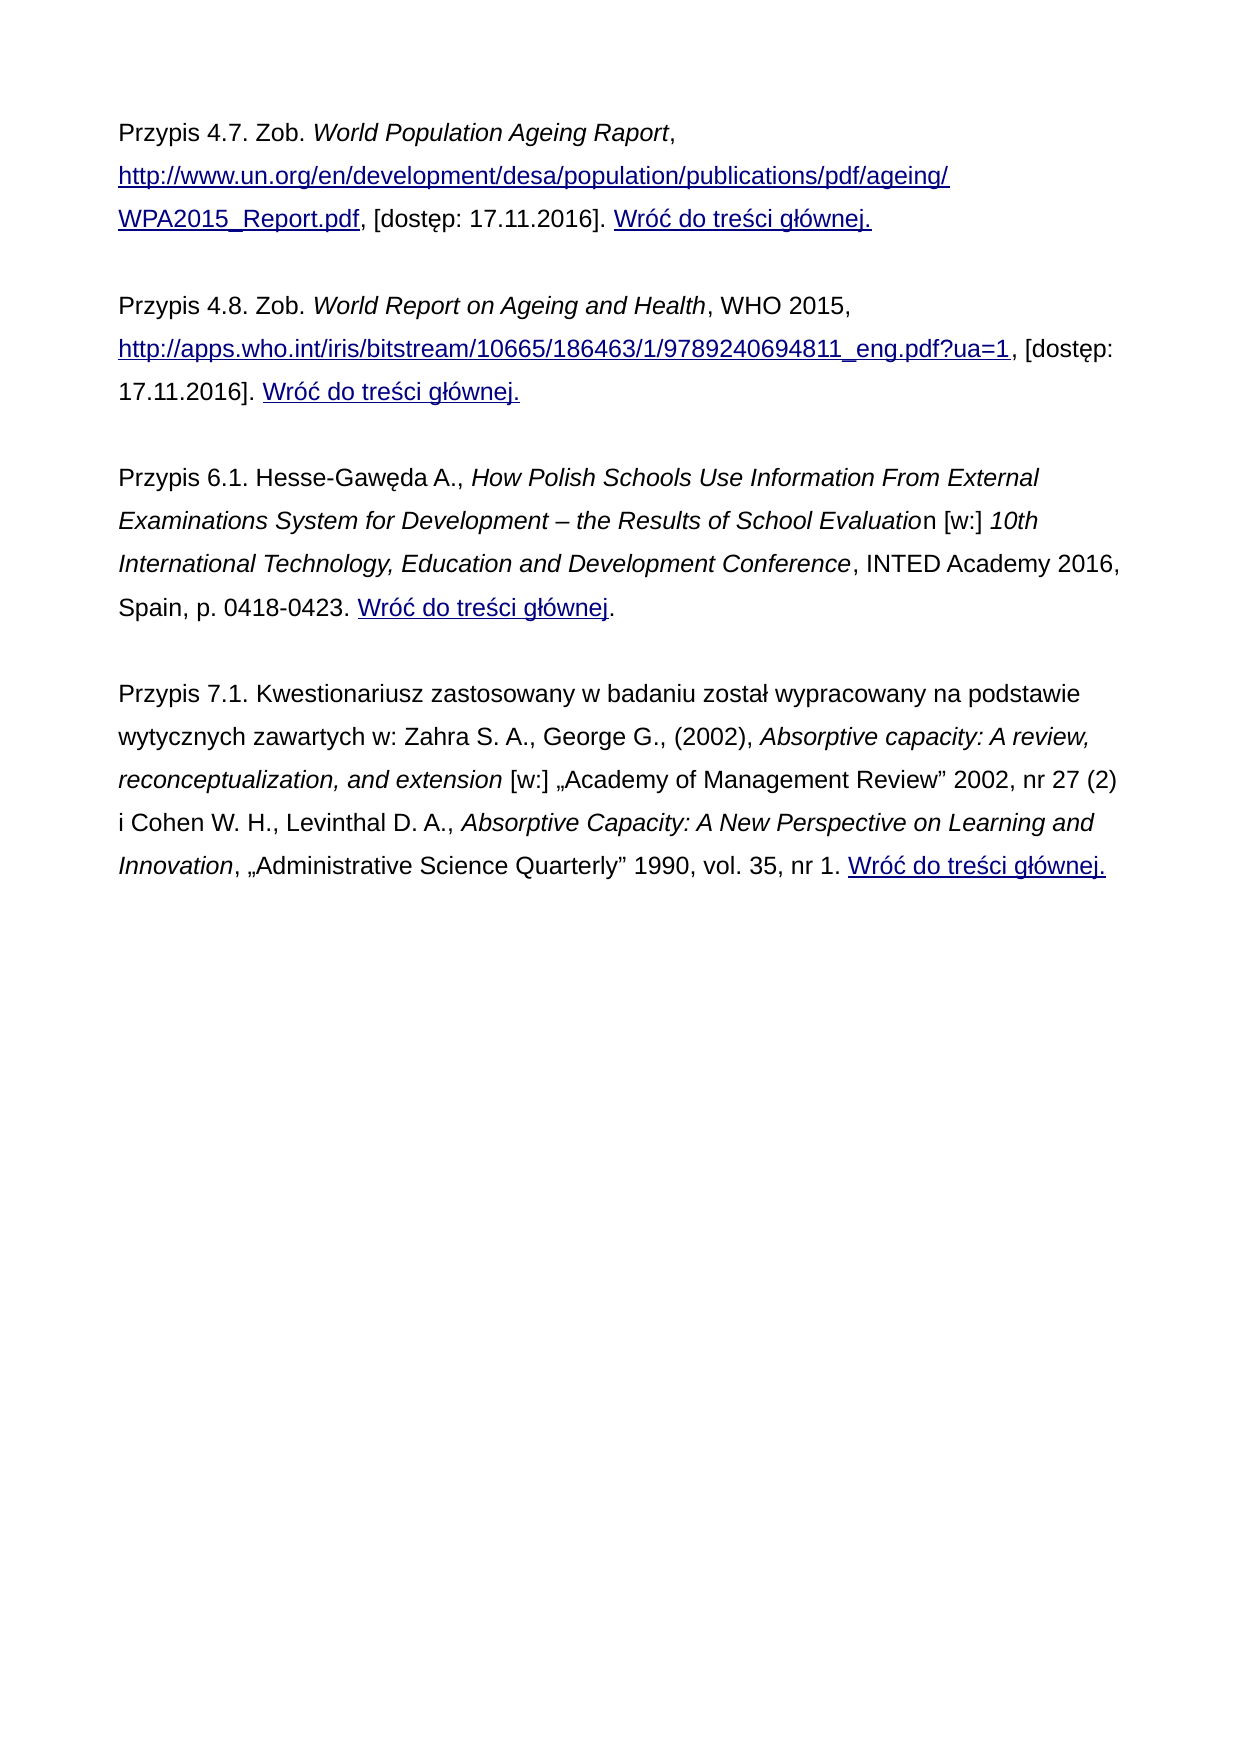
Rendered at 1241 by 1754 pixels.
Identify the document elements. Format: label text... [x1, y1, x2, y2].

text Przypis 4.7. Zob. World Population Ageing Raport, http://www.un.org/en/development/desa/population/publications/pdf/ageing/WPA2015_Report.pdf, [dostęp: 17.11.2016]. Wróć do treści głównej. [118, 118, 1122, 233]
text Przypis 6.1. Hesse-Gawęda A., How Polish Schools Use Information From External Examinations System for Development – the Results of School Evaluation [w:] 10th International Technology, Education and Development Conference, INTED Academy 2016, Spain, p. 0418-0423. Wróć do treści głównej. [118, 463, 1122, 621]
text Przypis 4.8. Zob. World Report on Ageing and Health, WHO 2015, http://apps.who.int/iris/bitstream/10665/186463/1/9789240694811_eng.pdf?ua=1, [dostęp: 17.11.2016]. Wróć do treści głównej. [118, 291, 1122, 406]
text Przypis 7.1. Kwestionariusz zastosowany w badaniu został wypracowany na podstawie wytycznych zawartych w: Zahra S. A., George G., (2002), Absorptive capacity: A review, reconceptualization, and extension [w:] „Academy of Management Review” 2002, nr 27 (2) i Cohen W. H., Levinthal D. A., Absorptive Capacity: A New Perspective on Learning and Innovation, „Administrative Science Quarterly” 1990, vol. 35, nr 1. Wróć do treści głównej. [118, 679, 1122, 880]
